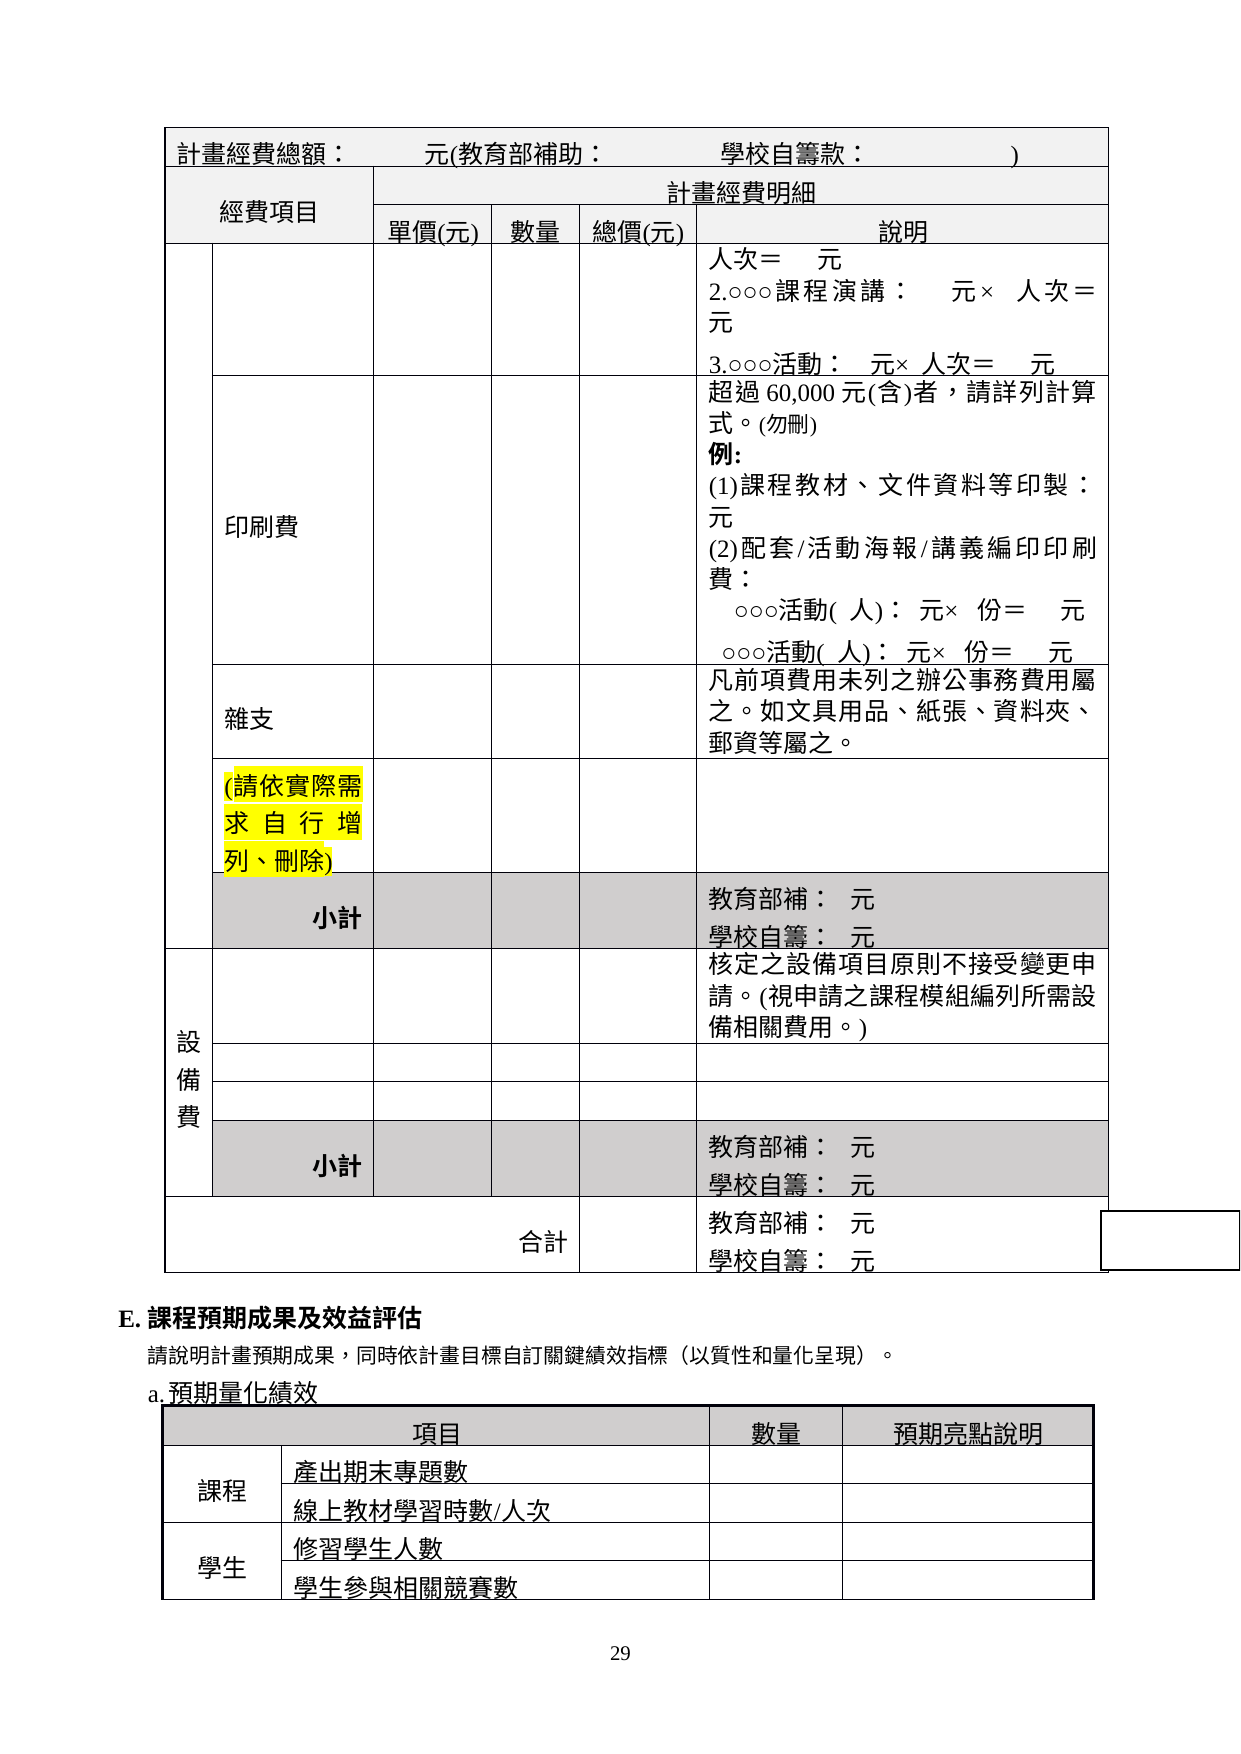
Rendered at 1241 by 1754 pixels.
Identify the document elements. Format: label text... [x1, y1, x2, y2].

table_cell [374, 1082, 491, 1120]
table_cell [374, 376, 491, 663]
table_cell 核定之設備項目原則不接受變更申請。(視申請之課程模組編列所需設備相關費用。) [697, 949, 1108, 1043]
table_header 預期亮點說明 [843, 1407, 1092, 1445]
table_cell 教育部補： 元 學校自籌： 元 [697, 1121, 1108, 1196]
table_cell 超過60,000元(含)者，請詳列計算式。(勿刪) 例: (1)課程教材、文件資料等印製： 元 (2)配套/活動海報/講義編印印刷費： ○○○活動( 人)： 元× 份＝ 元 ○○○活動( 人)： 元× 份＝ 元 [697, 376, 1108, 663]
table_cell [580, 1044, 696, 1081]
table_cell 設備費 [166, 949, 212, 1196]
table_cell 線上教材學習時數/人次 [282, 1484, 709, 1522]
table_cell [213, 244, 373, 375]
table_cell [580, 244, 696, 375]
table_cell [843, 1484, 1092, 1522]
table_cell (請依實際需求自行增列、刪除) [213, 759, 373, 872]
table_cell [580, 376, 696, 663]
table_cell 總價(元) [580, 205, 696, 243]
table_cell [492, 1121, 579, 1196]
text 請說明計畫預期成果，同時依計畫目標自訂關鍵績效指標（以質性和量化呈現）。 [148, 1329, 1122, 1367]
table_cell 單價(元) [374, 205, 491, 243]
table_header 項目 [164, 1407, 709, 1445]
table_cell [492, 949, 579, 1043]
table_cell 教育部補： 元 學校自籌： 元 [697, 1197, 1108, 1272]
table_cell 凡前項費用未列之辦公事務費用屬之。如文具用品、紙張、資料夾、郵資等屬之。 [697, 665, 1108, 758]
table_cell [166, 244, 212, 948]
table_cell 學生參與相關競賽數 [282, 1561, 709, 1599]
table_cell 產出期末專題數 [282, 1446, 709, 1483]
table_cell [580, 759, 696, 872]
table_cell [492, 873, 579, 948]
table_cell [580, 949, 696, 1043]
table_cell [374, 1121, 491, 1196]
table_cell [580, 1082, 696, 1120]
table_cell [492, 376, 579, 663]
table_cell 說明 [697, 205, 1108, 243]
table_cell [374, 1044, 491, 1081]
table_cell 印刷費 [213, 376, 373, 663]
table_cell [710, 1446, 842, 1483]
title 課程預期成果及效益評估 [118, 1292, 1122, 1329]
table_cell 學生 [164, 1523, 281, 1599]
table_cell 人次＝ 元 2.○○○課程演講： 元× 人次＝ 元 3.○○○活動： 元× 人次＝ 元 [697, 244, 1108, 375]
table_cell 雜支 [213, 665, 373, 758]
table_cell 教育部補： 元 學校自籌： 元 [697, 873, 1108, 948]
table_cell [843, 1523, 1092, 1560]
table_cell [697, 1044, 1108, 1081]
table_cell 小計 [213, 873, 373, 948]
table_cell [843, 1446, 1092, 1483]
table_cell [492, 1044, 579, 1081]
table_header 數量 [710, 1407, 842, 1445]
table_cell [710, 1561, 842, 1599]
table_cell [374, 665, 491, 758]
table_cell 修習學生人數 [282, 1523, 709, 1560]
table_cell 計畫經費明細 [374, 167, 1108, 204]
table_cell [710, 1523, 842, 1560]
table_cell [580, 665, 696, 758]
table_cell [492, 665, 579, 758]
list 預期量化績效 [148, 1367, 1122, 1404]
table_cell [213, 1044, 373, 1081]
table_cell [213, 1082, 373, 1120]
table_header 計畫經費總額： 元(教育部補助： 學校自籌款： ) [166, 128, 1108, 166]
table_cell [697, 759, 1108, 872]
table_cell 小計 [213, 1121, 373, 1196]
table_cell [213, 949, 373, 1043]
table_cell [580, 1121, 696, 1196]
table_cell [492, 244, 579, 375]
table_cell [843, 1561, 1092, 1599]
table_cell 數量 [492, 205, 579, 243]
table_cell [580, 873, 696, 948]
table_cell [374, 759, 491, 872]
table_cell [492, 1082, 579, 1120]
table_cell [374, 873, 491, 948]
table_cell [374, 949, 491, 1043]
table_cell 課程 [164, 1446, 281, 1522]
table_cell [492, 759, 579, 872]
table_cell 合計 [166, 1197, 579, 1272]
table_cell [580, 1197, 696, 1272]
table_cell [697, 1082, 1108, 1120]
table_cell 經費項目 [166, 167, 373, 243]
table_cell [374, 244, 491, 375]
table_cell [710, 1484, 842, 1522]
